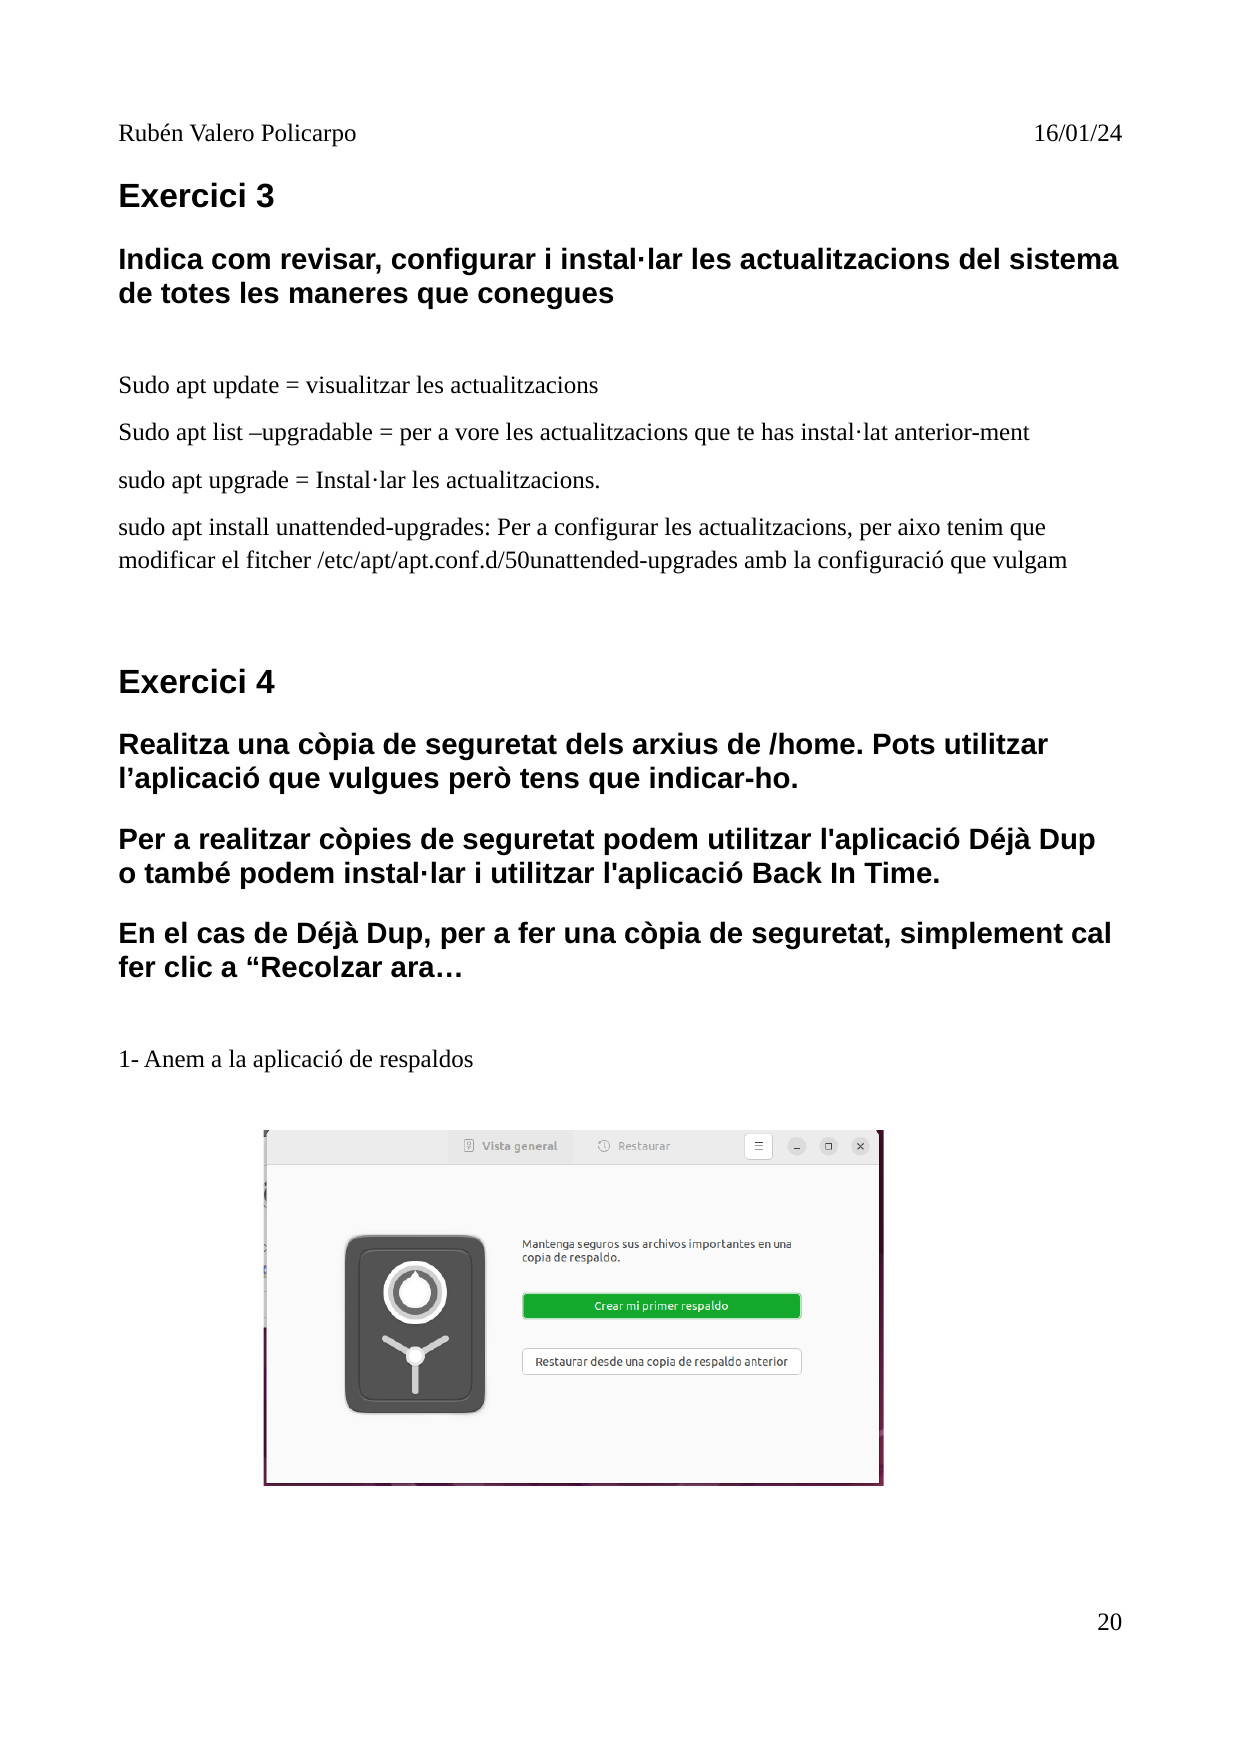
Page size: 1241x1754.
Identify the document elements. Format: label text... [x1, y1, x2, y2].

subtitle Realitza una còpia de seguretat dels arxius de /home. Pots utilitzar l’aplicació que vulgues però tens que indicar-ho. [118, 727, 1122, 795]
subtitle Indica com revisar, configurar i instal·lar les actualitzacions del sistema de totes les maneres que conegues [118, 242, 1122, 309]
text 1- Anem a la aplicació de respaldos [118, 1044, 1122, 1073]
subtitle Exercici 4 [118, 662, 1122, 700]
text sudo apt upgrade = Instal·lar les actualitzacions. [118, 465, 1122, 494]
picture [263, 1130, 884, 1486]
text Sudo apt update = visualitzar les actualitzacions [118, 370, 1122, 398]
subtitle Exercici 3 [118, 176, 1122, 215]
subtitle En el cas de Déjà Dup, per a fer una còpia de seguretat, simplement cal fer clic a “Recolzar ara… [118, 916, 1122, 984]
text Sudo apt list –upgradable = per a vore les actualitzacions que te has instal·lat anterior-ment [118, 417, 1122, 446]
subtitle Per a realitzar còpies de seguretat podem utilitzar l'aplicació Déjà Dup o també podem instal·lar i utilitzar l'aplicació Back In Time. [118, 822, 1122, 889]
text sudo apt install unattended-upgrades: Per a configurar les actualitzacions, per aixo tenim que modificar el fitcher /etc/apt/apt.conf.d/50unattended-upgrades amb la configuració que vulgam [118, 512, 1122, 574]
